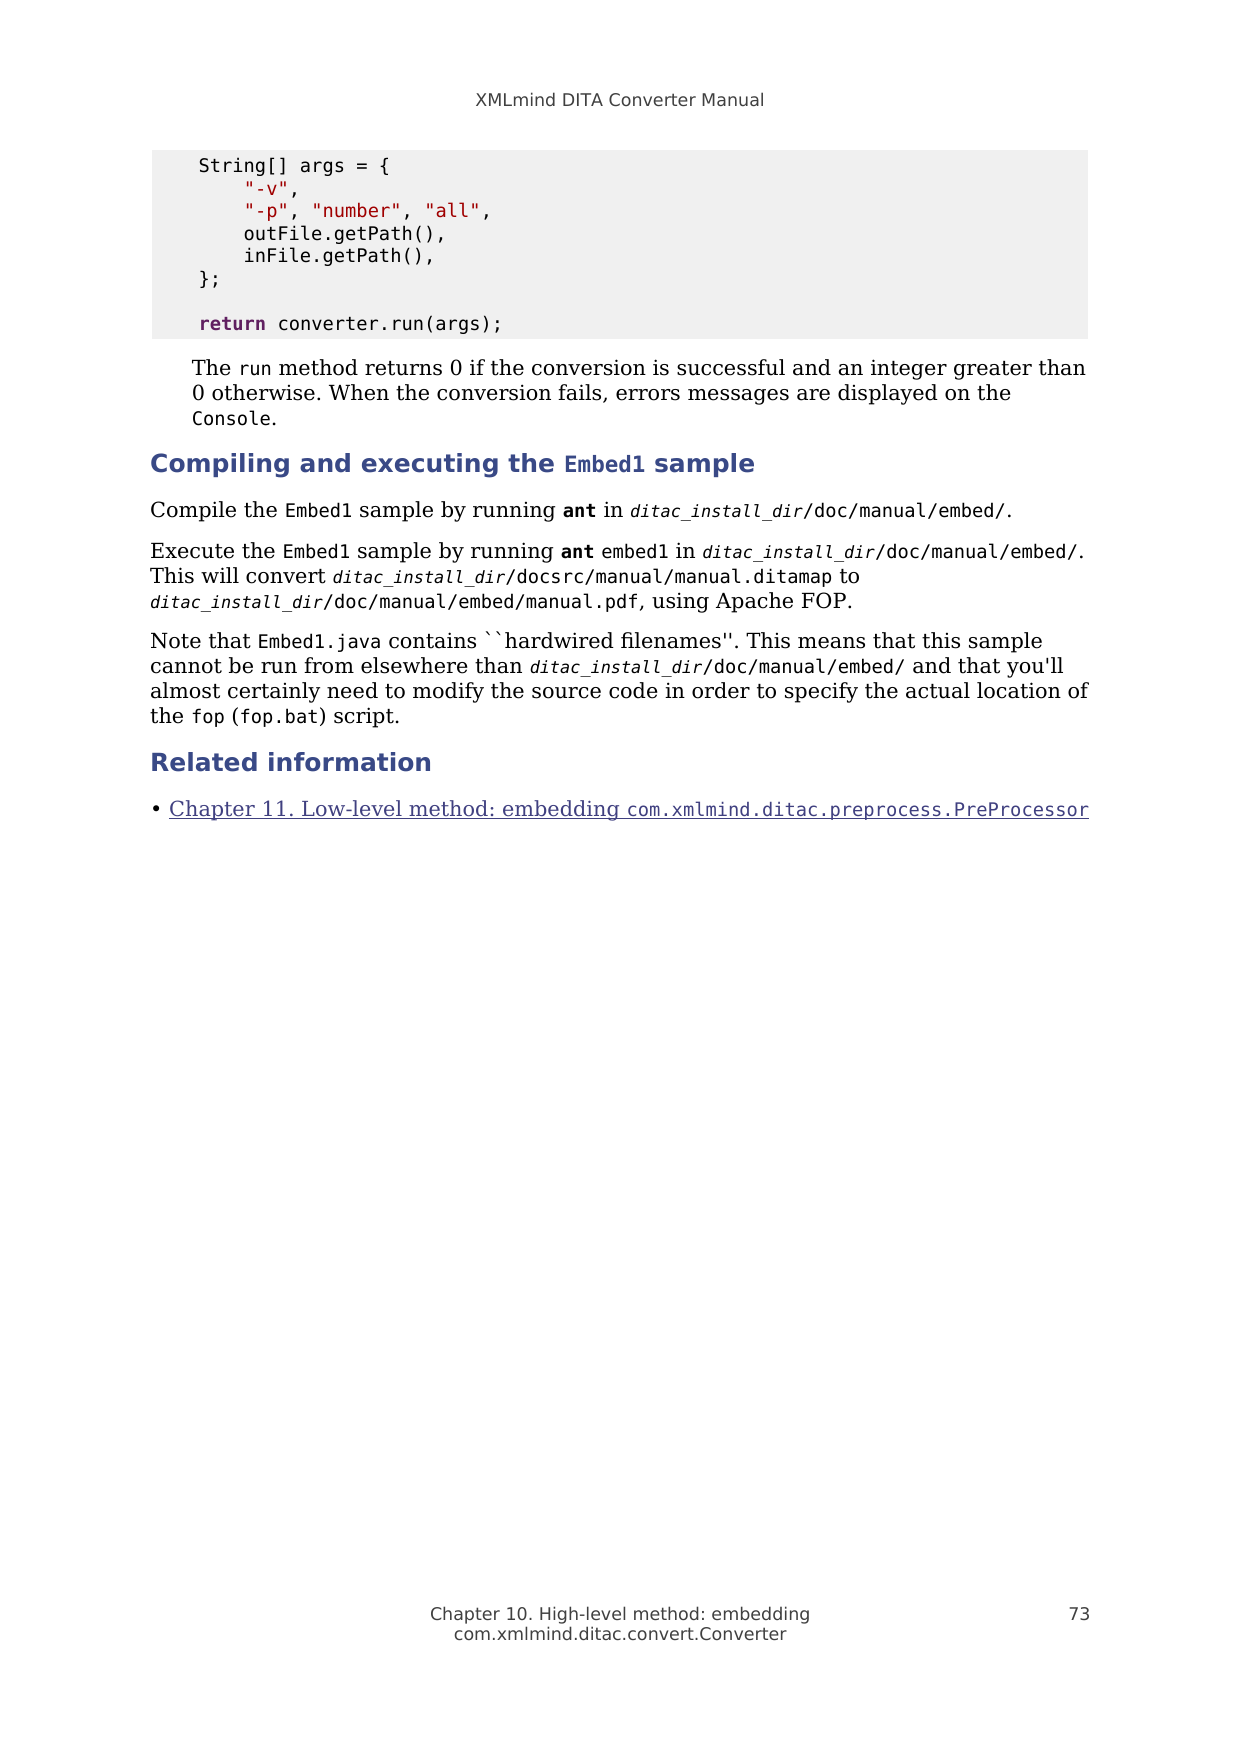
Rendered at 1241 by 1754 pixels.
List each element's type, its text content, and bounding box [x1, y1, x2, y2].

text Execute the Embed1 sample by running ant embed1 in ditac_install_dir/doc/manual/embed/. This will convert ditac_install_dir/docsrc/manual/manual.ditamap to ditac_install_dir/doc/manual/embed/manual.pdf, using Apache FOP. [150, 538, 1090, 613]
list The run method returns 0 if the conversion is successful and an integer greater than 0 otherwise. When the conversion fails, errors messages are displayed on the Console. [150, 355, 1090, 430]
text Compile the Embed1 sample by running ant in ditac_install_dir/doc/manual/embed/. [150, 497, 1090, 522]
list String[] args = { "-v", "-p", "number", "all", outFile.getPath(), inFile.getPath(), }; return converter.run(args); [152, 150, 1088, 339]
text Note that Embed1.java contains ``hardwired filenames''. This means that this sample cannot be run from elsewhere than ditac_install_dir/doc/manual/embed/ and that you'll almost certainly need to modify the source code in order to specify the actual location of the fop (fop.bat) script. [150, 628, 1090, 728]
text • Chapter 11. Low-level method: embedding com.xmlmind.ditac.preprocess.PreProcessor [150, 796, 1090, 821]
text Related information [150, 747, 1090, 777]
text Compiling and executing the Embed1 sample [150, 448, 1090, 478]
